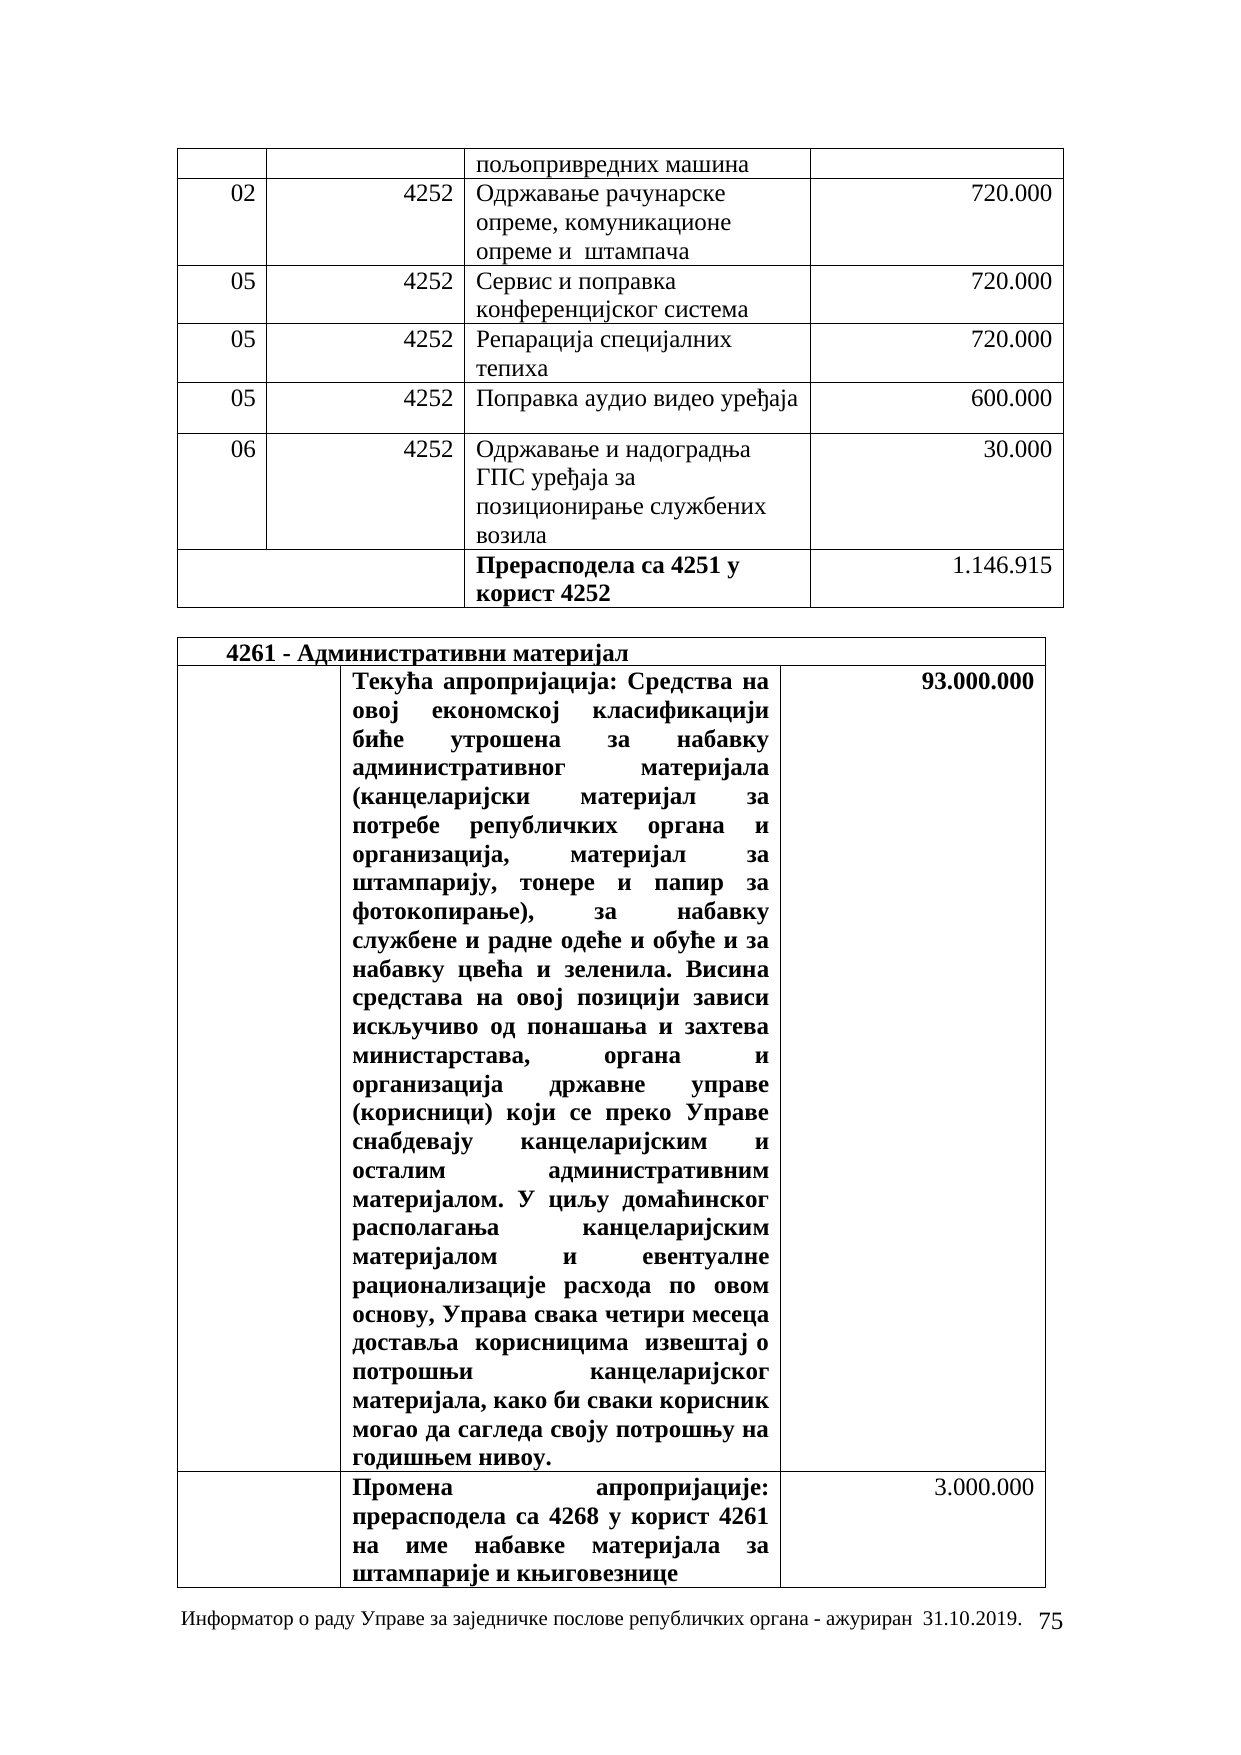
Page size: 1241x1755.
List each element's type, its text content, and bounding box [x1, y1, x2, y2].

table_header 4261 - Административни материјал [178, 638, 1045, 665]
table_cell 05 [178, 324, 266, 382]
table_cell Прерасподела са 4251 у корист 4252 [465, 550, 810, 607]
table_cell 4252 [267, 324, 464, 382]
table_cell [178, 550, 464, 607]
table_cell Промена апропријације: прерасподела са 4268 у корист 4261 на име набавке материјала за штампарије и књиговезнице [341, 1472, 780, 1587]
table_cell Текућа апропријација: Средства на овој економској класификацији биће утрошена за набавку административног материјала (канцеларијски материјал за потребе републичких органа и организација, материјал за штампарију, тонере и папир за фотокопирање), за набавку службене и радне одеће и обуће и за набавку цвећа и зеленила. Висина средстава на овој позицији зависи искључиво од понашања и захтева министарстава, органа и организација државне управе (корисници) који се преко Управе снабдевају канцеларијским и осталим административним материјалом. У циљу домаћинског располагања канцеларијским материјалом и евентуалне рационализације расхода по овом основу, Управа свака четири месеца доставља корисницима извештај о потрошњи канцеларијског материјала, како би сваки корисник могао да сагледа своју потрошњу на годишњем нивоу. [341, 666, 780, 1471]
table_cell [811, 149, 1063, 177]
table_cell 600.000 [811, 383, 1063, 433]
table_cell 4252 [267, 179, 464, 265]
table_cell 05 [178, 266, 266, 323]
table_cell 720.000 [811, 324, 1063, 382]
table_cell 4252 [267, 434, 464, 549]
table_cell 1.146.915 [811, 550, 1063, 607]
table_cell 05 [178, 383, 266, 433]
table_cell 4252 [267, 383, 464, 433]
table_cell пољопривредних машина [465, 149, 810, 177]
table_cell 4252 [267, 266, 464, 323]
table_cell Одржавање рачунарске опреме, комуникационе опреме и штампача [465, 179, 810, 265]
table_cell 02 [178, 179, 266, 265]
table_cell Сервис и поправка конференцијског система [465, 266, 810, 323]
table_cell 720.000 [811, 179, 1063, 265]
table_cell 720.000 [811, 266, 1063, 323]
table_cell [178, 666, 340, 1471]
table_cell 3.000.000 [781, 1472, 1045, 1587]
table_cell [178, 1472, 340, 1587]
table_cell [178, 149, 266, 177]
table_cell 06 [178, 434, 266, 549]
table_cell 93.000.000 [781, 666, 1045, 1471]
table_cell Поправка аудио видео уређаја [465, 383, 810, 433]
table_cell 30.000 [811, 434, 1063, 549]
table_cell Репарација специјалних тепиха [465, 324, 810, 382]
table_cell Одржавање и надоградња ГПС уређаја за позиционирање службених возила [465, 434, 810, 549]
table_cell [267, 149, 464, 177]
